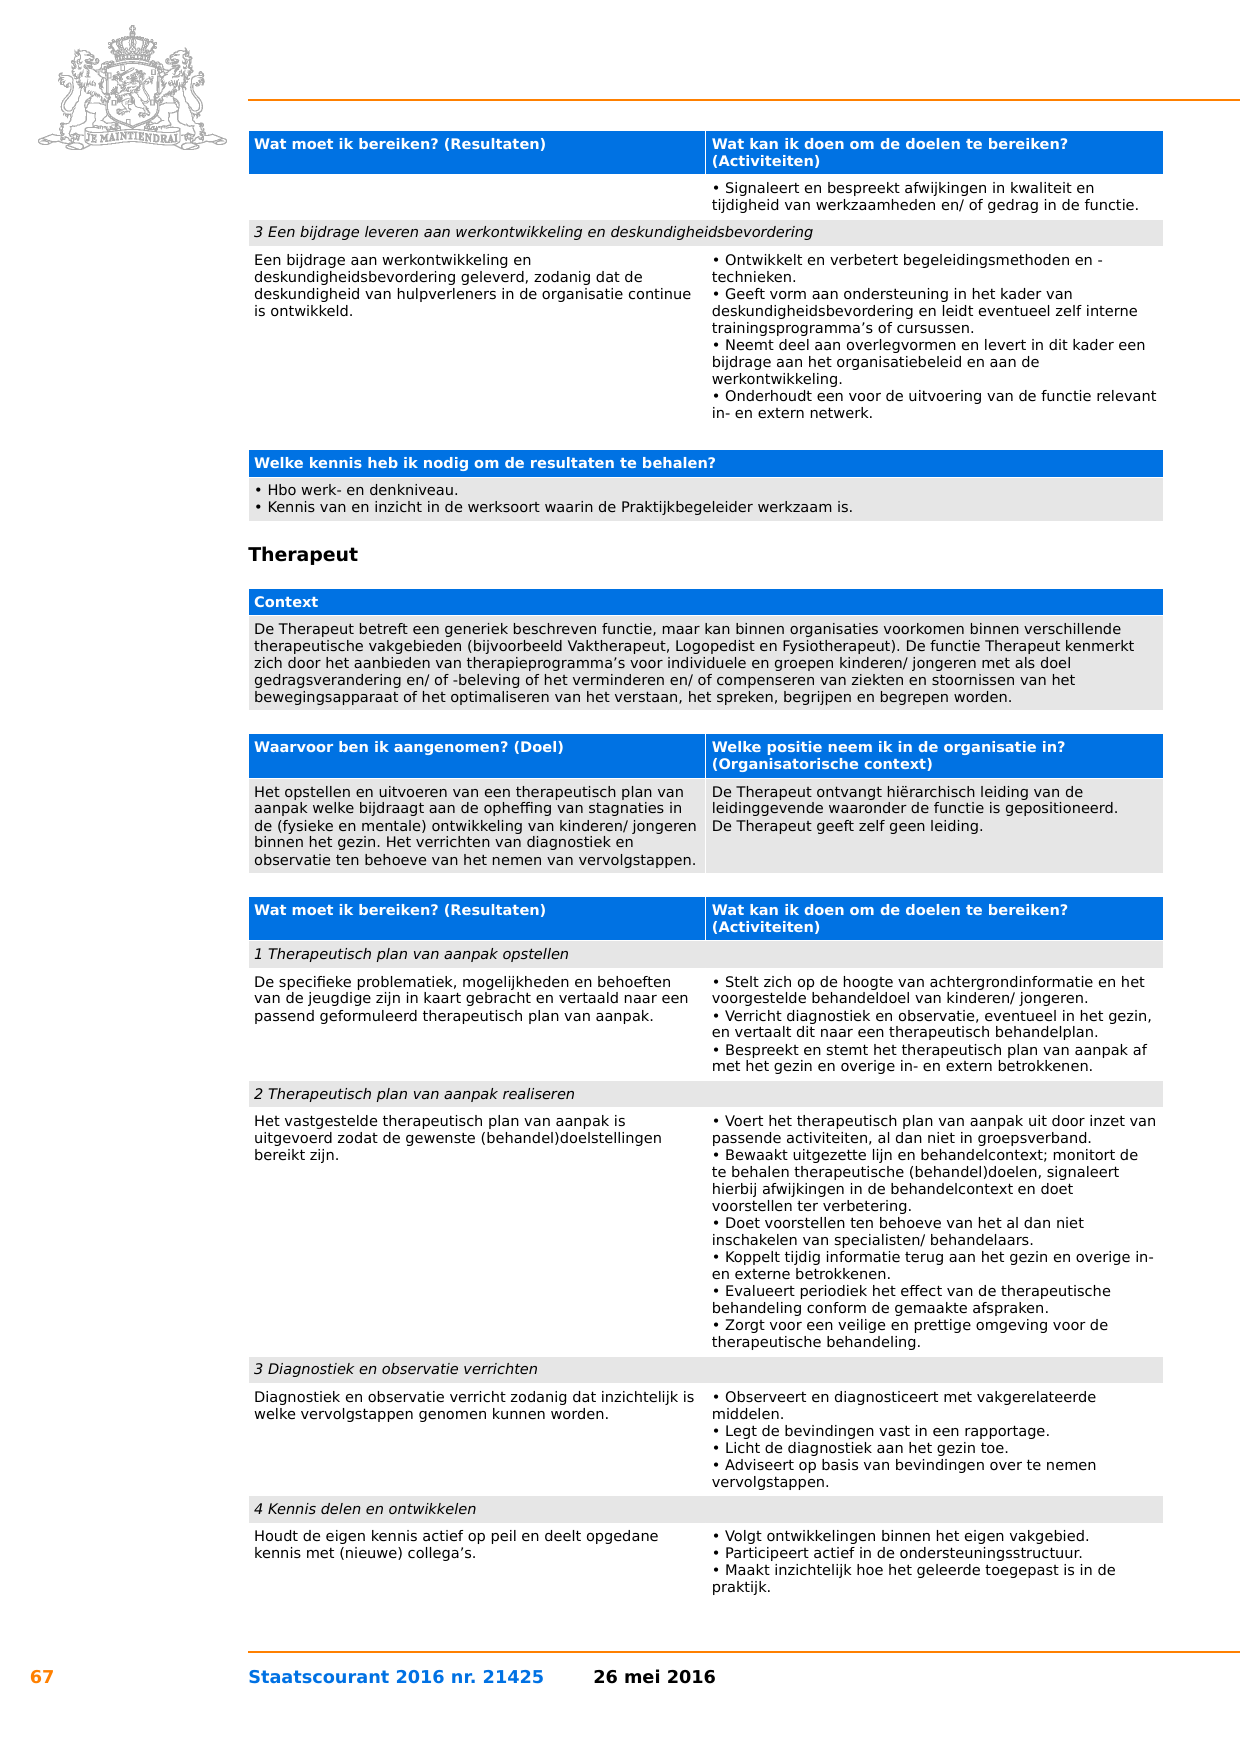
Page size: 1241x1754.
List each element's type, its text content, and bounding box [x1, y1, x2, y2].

table_header Welke positie neem ik in de organisatie in? (Organisatorische context) [706, 734, 1163, 778]
table_cell • Volgt ontwikkelingen binnen het eigen vakgebied. • Participeert actief in de ondersteuningsstructuur. • Maakt inzichtelijk hoe het geleerde toegepast is in de praktijk. [706, 1524, 1163, 1601]
table_header Wat moet ik bereiken? (Resultaten) [249, 897, 705, 940]
picture [38, 25, 227, 150]
table_cell De Therapeut betreft een generiek beschreven functie, maar kan binnen organisaties voorkomen binnen verschillende therapeutische vakgebieden (bijvoorbeeld Vaktherapeut, Logopedist en Fysiotherapeut). De functie Therapeut kenmerkt zich door het aanbieden van therapieprogramma’s voor individuele en groepen kinderen/ jongeren met als doel gedragsverandering en/ of -beleving of het verminderen en/ of compenseren van ziekten en stoornissen van het bewegingsapparaat of het optimaliseren van het verstaan, het spreken, begrijpen en begrepen worden. [249, 616, 1163, 710]
table_cell 4 Kennis delen en ontwikkelen [249, 1496, 1163, 1523]
table_header Waarvoor ben ik aangenomen? (Doel) [249, 734, 705, 778]
table_cell • Hbo werk- en denkniveau. • Kennis van en inzicht in de werksoort waarin de Praktijkbegeleider werkzaam is. [249, 478, 1163, 521]
table_cell • Observeert en diagnosticeert met vakgerelateerde middelen. • Legt de bevindingen vast in een rapportage. • Licht de diagnostiek aan het gezin toe. • Adviseert op basis van bevindingen over te nemen vervolgstappen. [706, 1384, 1163, 1495]
table_cell Een bijdrage aan werkontwikkeling en deskundigheidsbevordering geleverd, zodanig dat de deskundigheid van hulpverleners in de organisatie continue is ontwikkeld. [249, 247, 705, 426]
table_cell Het opstellen en uitvoeren van een therapeutisch plan van aanpak welke bijdraagt aan de opheffing van stagnaties in de (fysieke en mentale) ontwikkeling van kinderen/ jongeren binnen het gezin. Het verrichten van diagnostiek en observatie ten behoeve van het nemen van vervolgstappen. [249, 779, 705, 873]
table_header Wat kan ik doen om de doelen te bereiken? (Activiteiten) [706, 897, 1163, 940]
table_header Wat moet ik bereiken? (Resultaten) [249, 131, 705, 174]
table_cell Het vastgestelde therapeutisch plan van aanpak is uitgevoerd zodat de gewenste (behandel)doelstellingen bereikt zijn. [249, 1109, 705, 1356]
table_cell 3 Diagnostiek en observatie verrichten [249, 1357, 1163, 1383]
table_cell 1 Therapeutisch plan van aanpak opstellen [249, 941, 1163, 968]
table_cell • Ontwikkelt en verbetert begeleidingsmethoden en -technieken. • Geeft vorm aan ondersteuning in het kader van deskundigheidsbevordering en leidt eventueel zelf interne trainingsprogramma’s of cursussen. • Neemt deel aan overlegvormen en levert in dit kader een bijdrage aan het organisatiebeleid en aan de werkontwikkeling. • Onderhoudt een voor de uitvoering van de functie relevant in- en extern netwerk. [706, 247, 1163, 426]
table_cell • Voert het therapeutisch plan van aanpak uit door inzet van passende activiteiten, al dan niet in groepsverband. • Bewaakt uitgezette lijn en behandelcontext; monitort de te behalen therapeutische (behandel)doelen, signaleert hierbij afwijkingen in de behandelcontext en doet voorstellen ter verbetering. • Doet voorstellen ten behoeve van het al dan niet inschakelen van specialisten/ behandelaars. • Koppelt tijdig informatie terug aan het gezin en overige in- en externe betrokkenen. • Evalueert periodiek het effect van de therapeutische behandeling conform de gemaakte afspraken. • Zorgt voor een veilige en prettige omgeving voor de therapeutische behandeling. [706, 1109, 1163, 1356]
table_cell 2 Therapeutisch plan van aanpak realiseren [249, 1081, 1163, 1107]
table_cell [249, 175, 705, 219]
table_header Wat kan ik doen om de doelen te bereiken? (Activiteiten) [706, 131, 1163, 174]
table_cell 3 Een bijdrage leveren aan werkontwikkeling en deskundigheidsbevordering [249, 220, 1163, 246]
table_cell De Therapeut ontvangt hiërarchisch leiding van de leidinggevende waaronder de functie is gepositioneerd. De Therapeut geeft zelf geen leiding. [706, 779, 1163, 873]
table_cell Houdt de eigen kennis actief op peil en deelt opgedane kennis met (nieuwe) collega’s. [249, 1524, 705, 1601]
text Therapeut [248, 544, 1163, 566]
table_cell Diagnostiek en observatie verricht zodanig dat inzichtelijk is welke vervolgstappen genomen kunnen worden. [249, 1384, 705, 1495]
table_cell • Signaleert en bespreekt afwijkingen in kwaliteit en tijdigheid van werkzaamheden en/ of gedrag in de functie. [706, 175, 1163, 219]
table_header Context [249, 589, 1163, 615]
table_cell De specifieke problematiek, mogelijkheden en behoeften van de jeugdige zijn in kaart gebracht en vertaald naar een passend geformuleerd therapeutisch plan van aanpak. [249, 969, 705, 1080]
table_cell • Stelt zich op de hoogte van achtergrondinformatie en het voorgestelde behandeldoel van kinderen/ jongeren. • Verricht diagnostiek en observatie, eventueel in het gezin, en vertaalt dit naar een therapeutisch behandelplan. • Bespreekt en stemt het therapeutisch plan van aanpak af met het gezin en overige in- en extern betrokkenen. [706, 969, 1163, 1080]
table_header Welke kennis heb ik nodig om de resultaten te behalen? [249, 450, 1163, 477]
